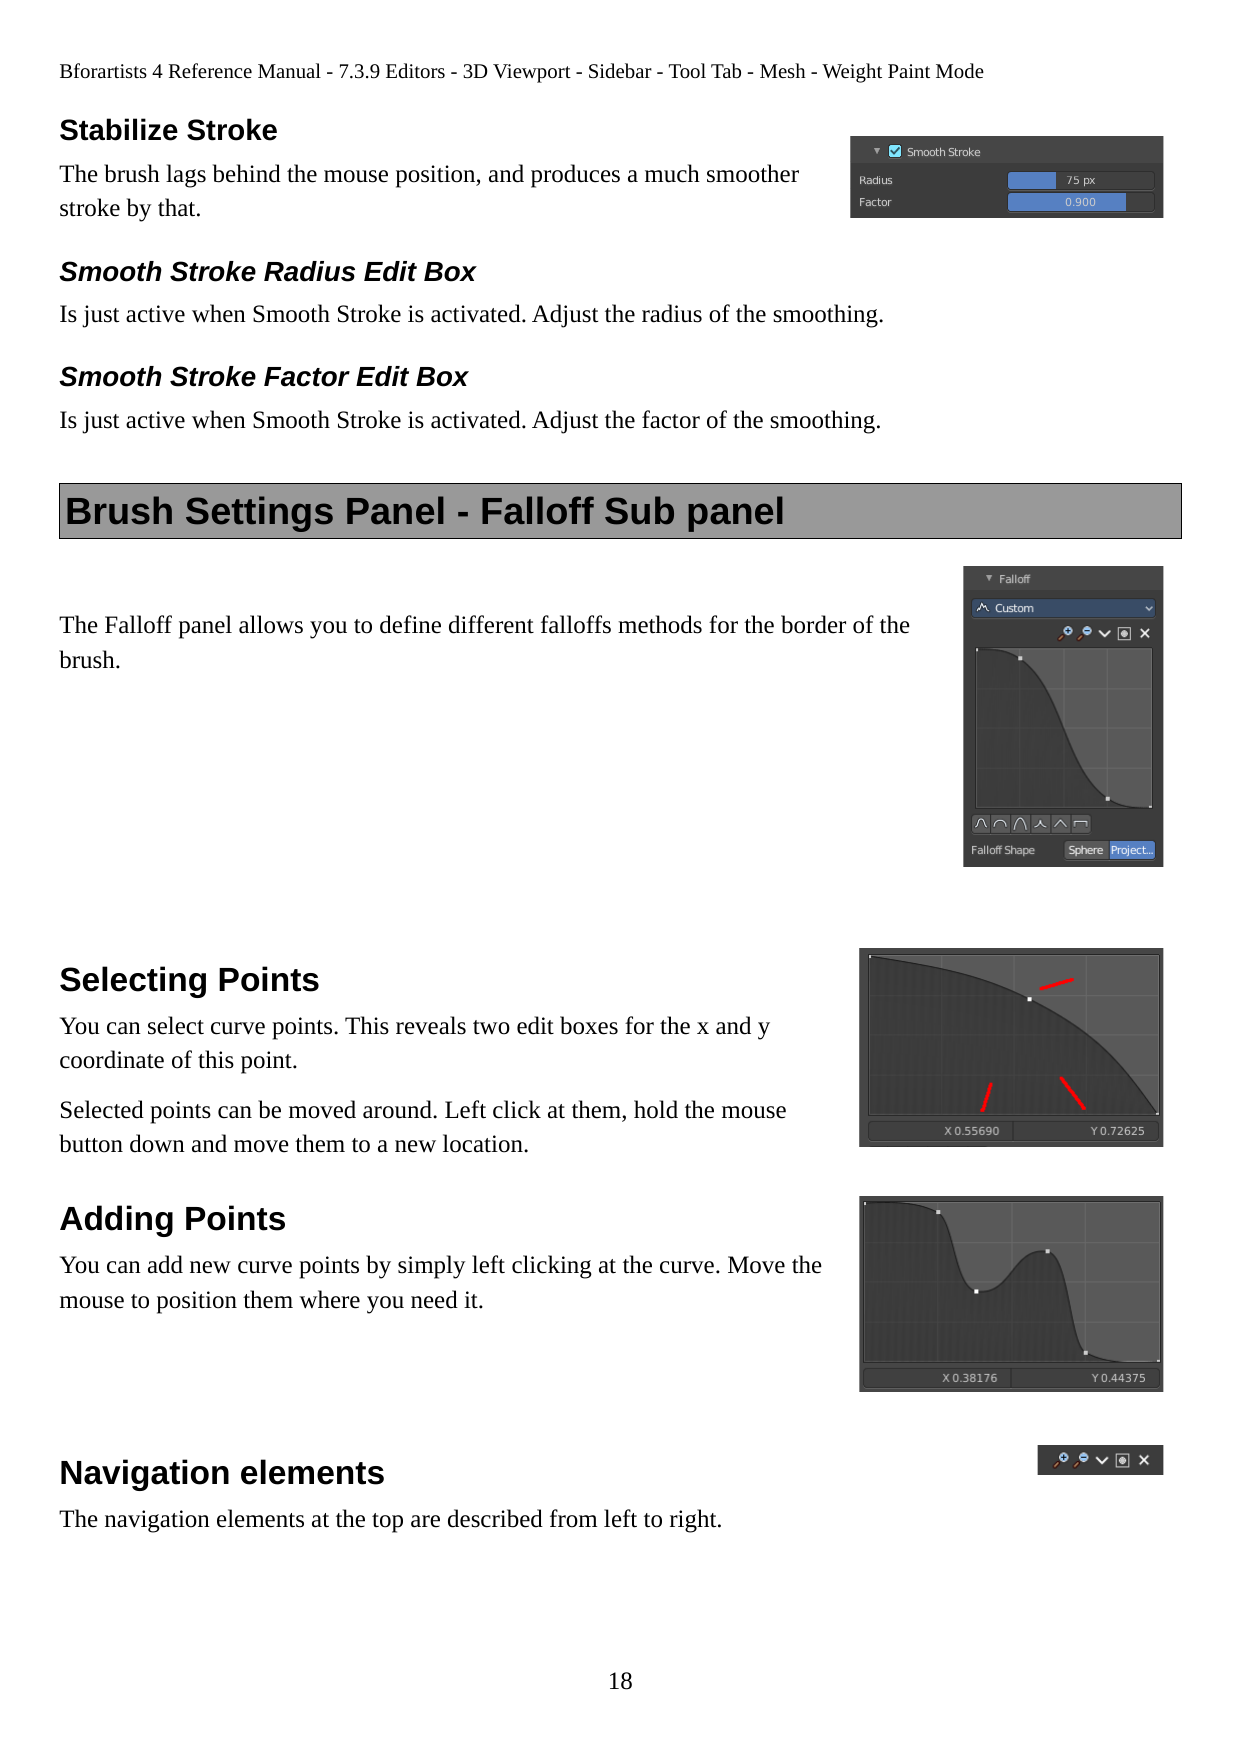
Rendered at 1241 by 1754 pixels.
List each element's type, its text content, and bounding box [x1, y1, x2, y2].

subtitle Smooth Stroke Factor Edit Box [59, 361, 1181, 393]
picture [1037, 1445, 1164, 1475]
picture [850, 136, 1164, 218]
table_header Brush Settings Panel - Falloff Sub panel [60, 484, 1181, 538]
picture [963, 566, 1164, 867]
text Is just active when Smooth Stroke is activated. Adjust the factor of the smoothing. [59, 405, 1181, 434]
text You can add new curve points by simply left clicking at the curve. Move the mouse to position them where you need it. [59, 1250, 859, 1313]
subtitle Stabilize Stroke [59, 113, 1181, 146]
picture [859, 1196, 1164, 1392]
subtitle Adding Points [59, 1199, 859, 1238]
text The brush lags behind the mouse position, and produces a much smoother stroke by that. [59, 159, 1181, 222]
picture [859, 948, 1164, 1147]
text The navigation elements at the top are described from left to right. [59, 1504, 1181, 1533]
subtitle [1164, 1199, 1181, 1238]
subtitle Selecting Points [59, 960, 859, 999]
text Selected points can be moved around. Left click at them, hold the mouse button down and move them to a new location. [59, 1095, 1181, 1158]
subtitle [1164, 960, 1181, 999]
subtitle Navigation elements [59, 1453, 1181, 1491]
text Is just active when Smooth Stroke is activated. Adjust the radius of the smoothing. [59, 299, 1181, 328]
text You can select curve points. This reveals two edit boxes for the x and y coordinate of this point. [59, 1011, 859, 1074]
text The Falloff panel allows you to define different falloffs methods for the border of the brush. [59, 610, 963, 673]
subtitle Smooth Stroke Radius Edit Box [59, 255, 1181, 287]
